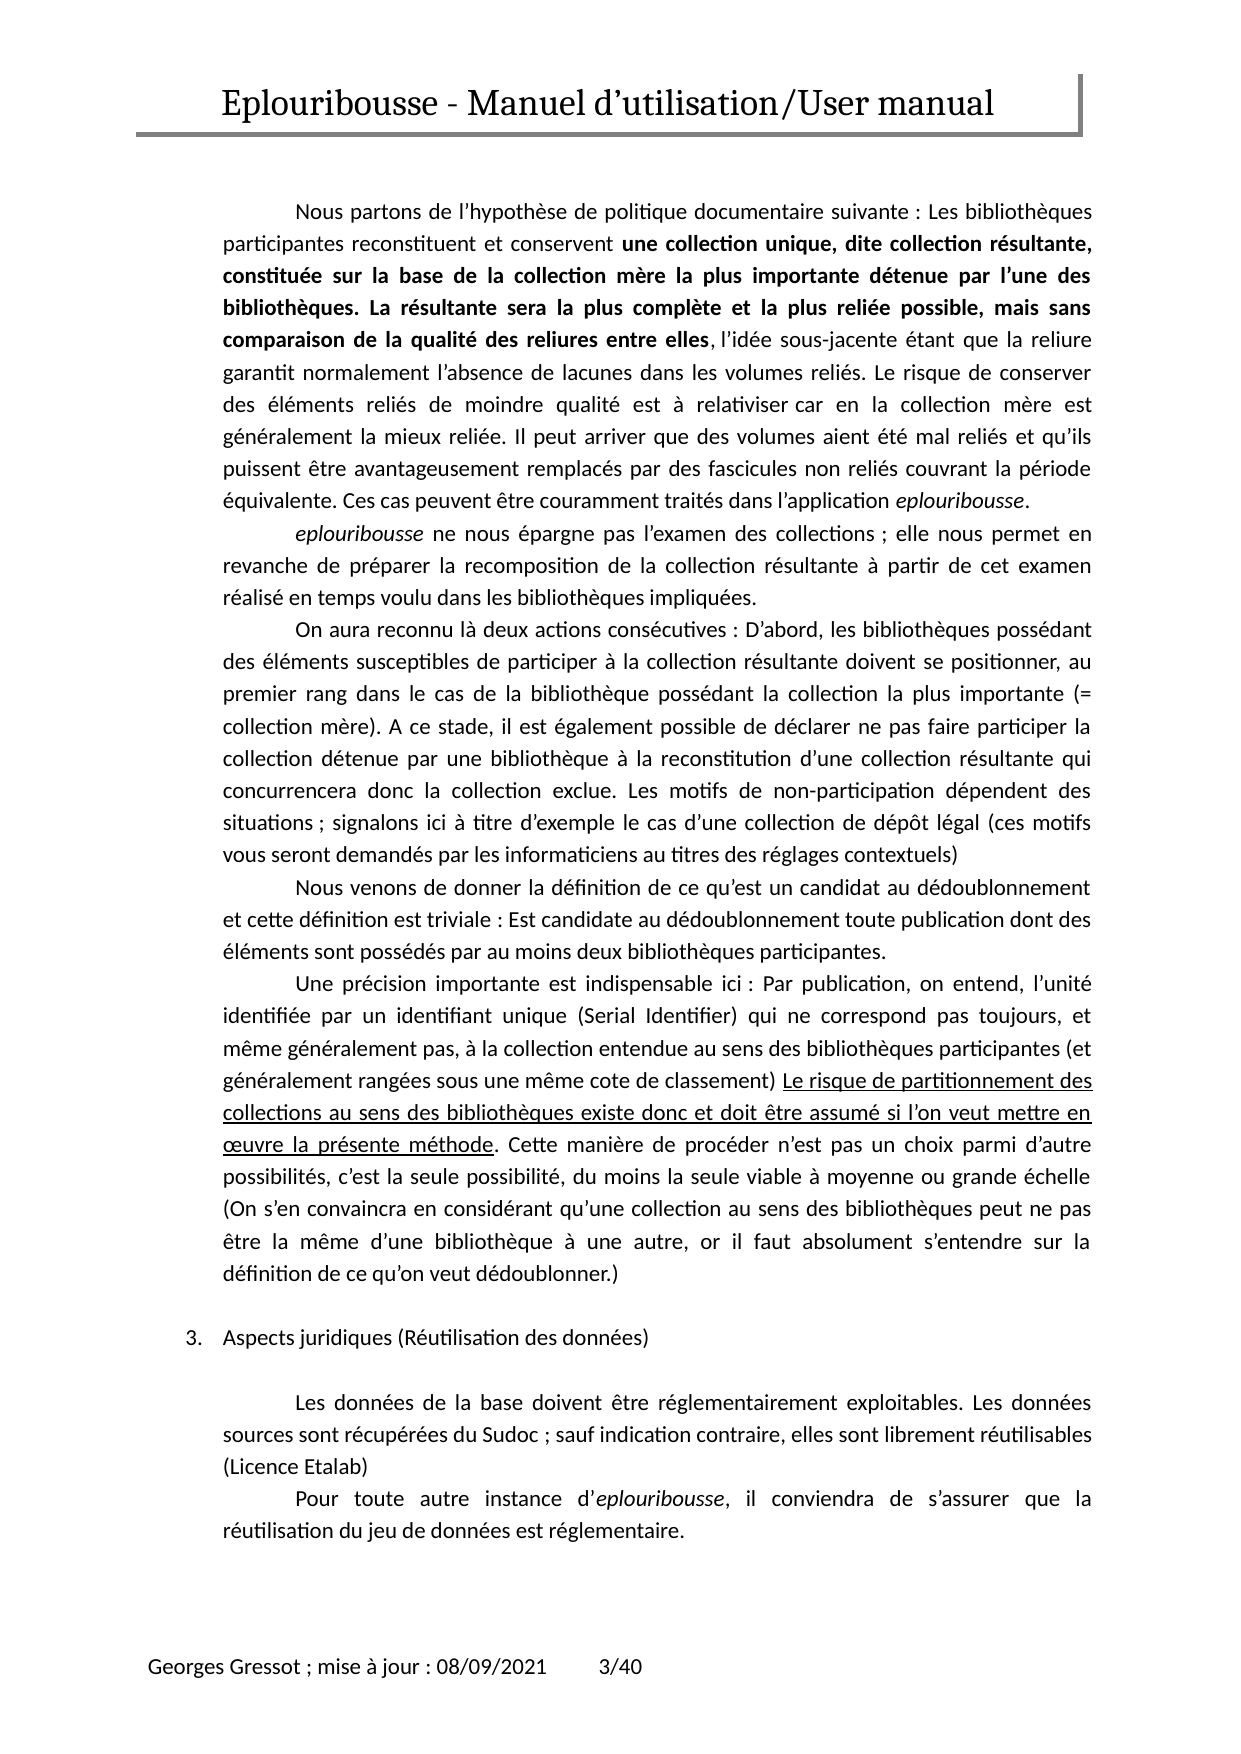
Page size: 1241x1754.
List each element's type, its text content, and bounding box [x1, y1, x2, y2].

list Aspects juridiques (Réutilisation des données) [185, 1323, 1093, 1351]
list Pour toute autre instance d’eplouribousse, il conviendra de s’assurer que la réutilisation du jeu de données est réglementaire. [223, 1484, 1093, 1544]
list eplouribousse ne nous épargne pas l’examen des collections ; elle nous permet en revanche de préparer la recomposition de la collection résultante à partir de cet examen réalisé en temps voulu dans les bibliothèques impliquées. [223, 519, 1093, 611]
list Nous venons de donner la définition de ce qu’est un candidat au dédoublonnement et cette définition est triviale : Est candidate au dédoublonnement toute publication dont des éléments sont possédés par au moins deux bibliothèques participantes. [223, 873, 1093, 965]
list Les données de la base doivent être réglementairement exploitables. Les données sources sont récupérées du Sudoc ; sauf indication contraire, elles sont librement réutilisables (Licence Etalab) [223, 1388, 1093, 1480]
list Une précision importante est indispensable ici : Par publication, on entend, l’unité identifiée par un identifiant unique (Serial Identifier) qui ne correspond pas toujours, et même généralement pas, à la collection entendue au sens des bibliothèques participantes (et généralement rangées sous une même cote de classement) Le risque de partitionnement des collections au sens des bibliothèques existe donc et doit être assumé si l’on veut mettre en œuvre la présente méthode. Cette manière de procéder n’est pas un choix parmi d’autre possibilités, c’est la seule possibilité, du moins la seule viable à moyenne ou grande échelle (On s’en convaincra en considérant qu’une collection au sens des bibliothèques peut ne pas être la même d’une bibliothèque à une autre, or il faut absolument s’entendre sur la définition de ce qu’on veut dédoublonner.) [223, 969, 1093, 1287]
list Nous partons de l’hypothèse de politique documentaire suivante : Les bibliothèques participantes reconstituent et conservent une collection unique, dite collection résultante, constituée sur la base de la collection mère la plus importante détenue par l’une des bibliothèques. La résultante sera la plus complète et la plus reliée possible, mais sans comparaison de la qualité des reliures entre elles, l’idée sous-jacente étant que la reliure garantit normalement l’absence de lacunes dans les volumes reliés. Le risque de conserver des éléments reliés de moindre qualité est à relativiser car en la collection mère est généralement la mieux reliée. Il peut arriver que des volumes aient été mal reliés et qu’ils puissent être avantageusement remplacés par des fascicules non reliés couvrant la période équivalente. Ces cas peuvent être couramment traités dans l’application eplouribousse. [223, 197, 1093, 514]
list On aura reconnu là deux actions consécutives : D’abord, les bibliothèques possédant des éléments susceptibles de participer à la collection résultante doivent se positionner, au premier rang dans le cas de la bibliothèque possédant la collection la plus importante (= collection mère). A ce stade, il est également possible de déclarer ne pas faire participer la collection détenue par une bibliothèque à la reconstitution d’une collection résultante qui concurrencera donc la collection exclue. Les motifs de non-participation dépendent des situations ; signalons ici à titre d’exemple le cas d’une collection de dépôt légal (ces motifs vous seront demandés par les informaticiens au titres des réglages contextuels) [223, 615, 1093, 868]
